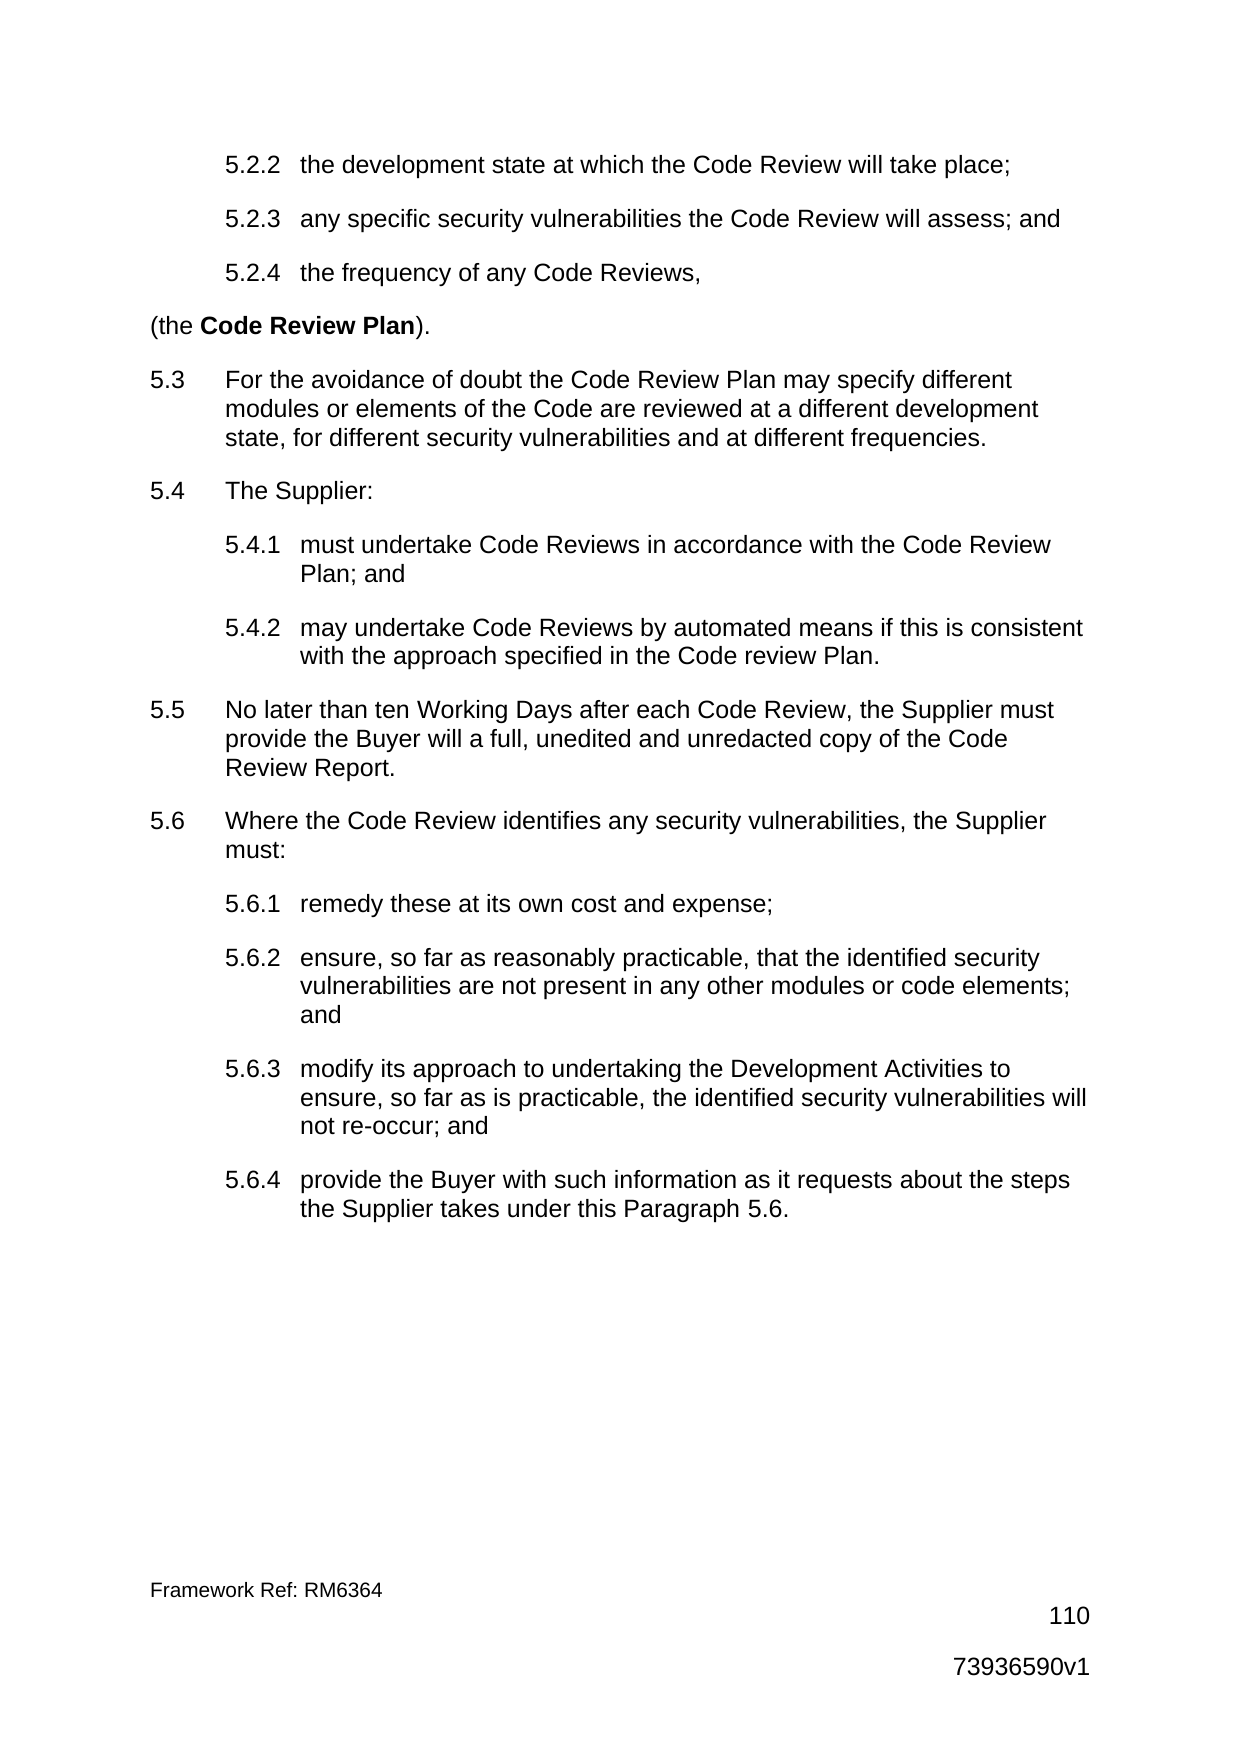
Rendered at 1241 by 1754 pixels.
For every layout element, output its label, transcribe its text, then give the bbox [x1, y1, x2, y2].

list may undertake Code Reviews by automated means if this is consistent with the approach specified in the Code review Plan. [225, 612, 1090, 670]
list Where the Code Review identifies any security vulnerabilities, the Supplier must: [150, 806, 1090, 864]
list No later than ten Working Days after each Code Review, the Supplier must provide the Buyer will a full, unedited and unredacted copy of the Code Review Report. [150, 695, 1090, 781]
text (the Code Review Plan). [150, 311, 1090, 340]
list must undertake Code Reviews in accordance with the Code Review Plan; and [225, 530, 1090, 587]
list modify its approach to undertaking the Development Activities to ensure, so far as is practicable, the identified security vulnerabilities will not re-occur; and [225, 1054, 1090, 1140]
list For the avoidance of doubt the Code Review Plan may specify different modules or elements of the Code are reviewed at a different development state, for different security vulnerabilities and at different frequencies. [150, 365, 1090, 451]
list provide the Buyer with such information as it requests about the steps the Supplier takes under this Paragraph 5.6. [225, 1165, 1090, 1222]
list any specific security vulnerabilities the Code Review will assess; and [225, 204, 1090, 232]
list the frequency of any Code Reviews, [225, 257, 1090, 286]
list remedy these at its own cost and expense; [225, 889, 1090, 917]
list the development state at which the Code Review will take place; [225, 150, 1090, 179]
list ensure, so far as reasonably practicable, that the identified security vulnerabilities are not present in any other modules or code elements; and [225, 942, 1090, 1029]
list The Supplier: [150, 476, 1090, 505]
